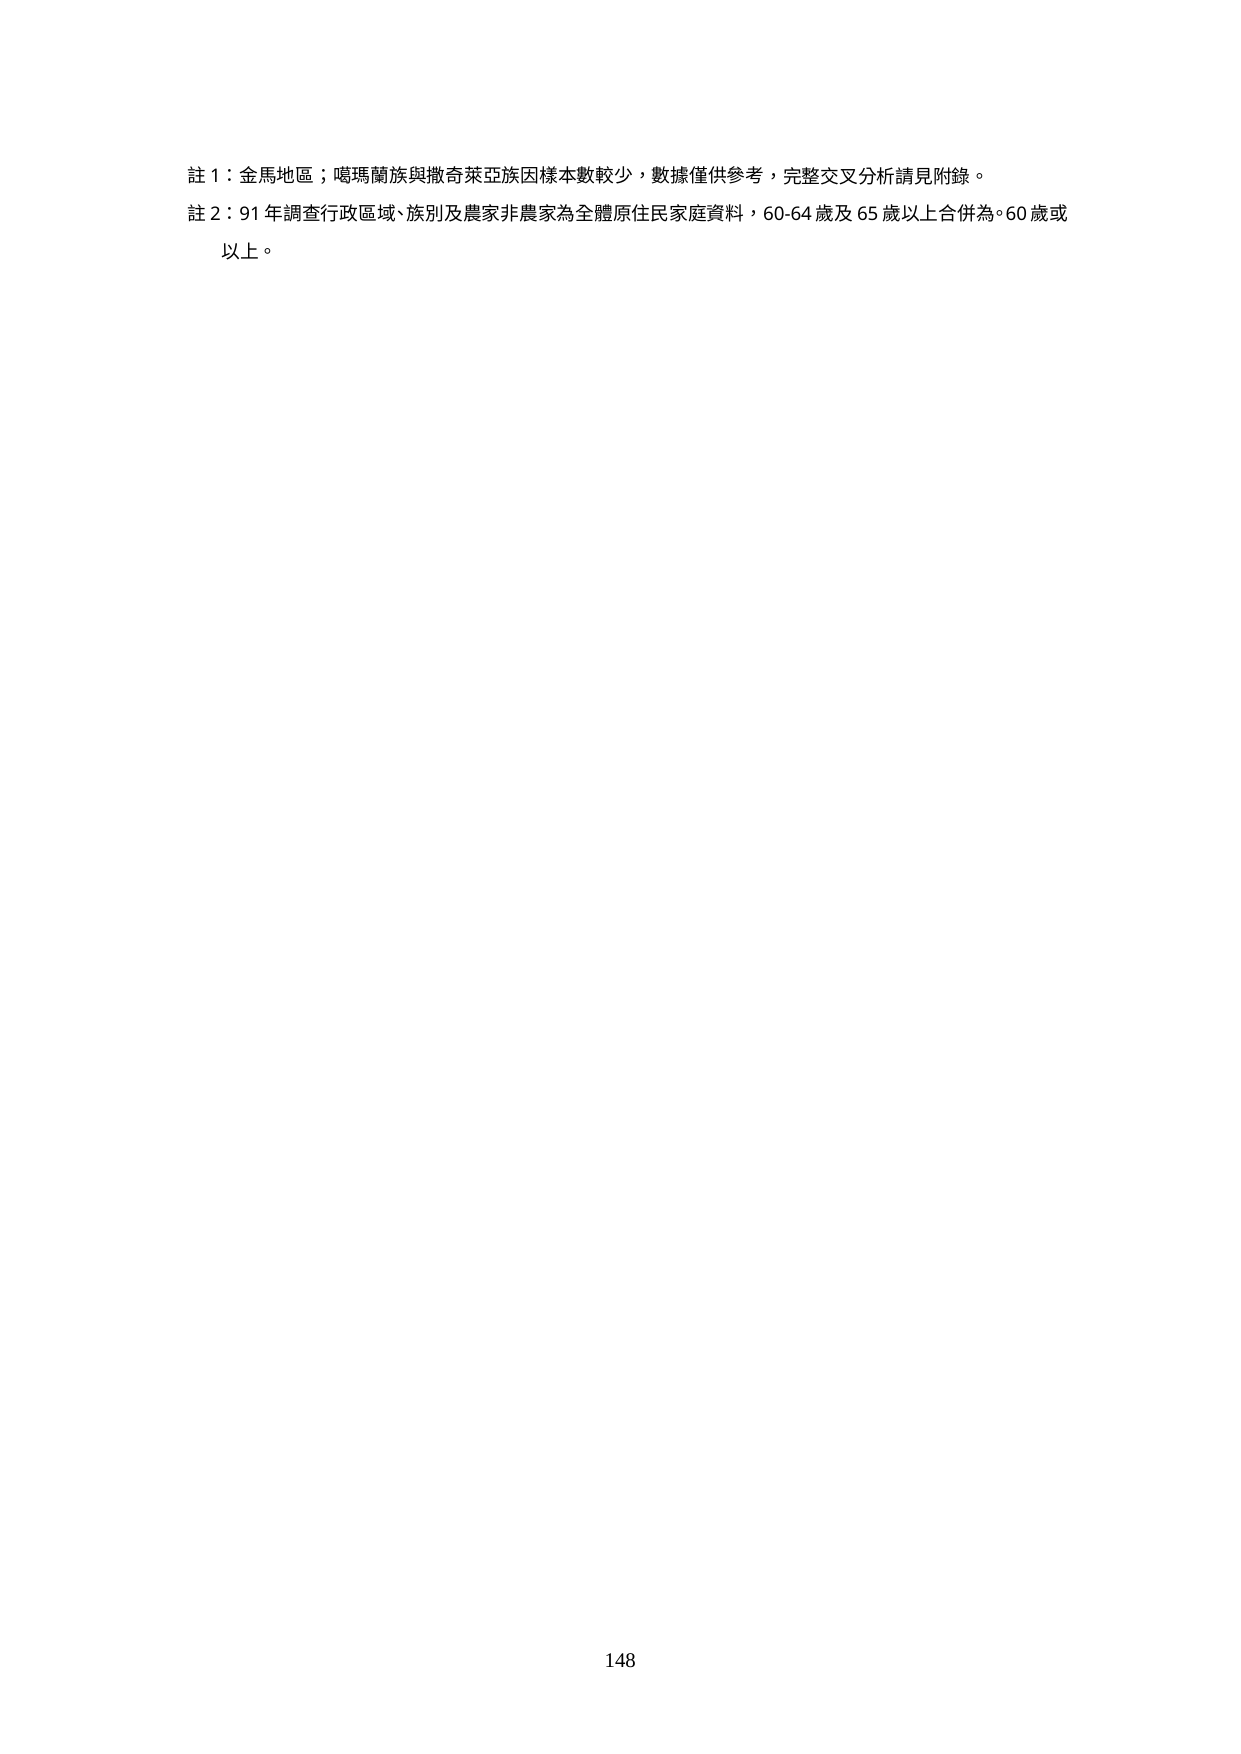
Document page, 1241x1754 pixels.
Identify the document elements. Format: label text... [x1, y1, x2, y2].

text 註2：91年調查行政區域、族別及農家非農家為全體原住民家庭資料，60-64歲及65歲以上合併為。60歲或以上。 [187, 187, 1068, 262]
text 註1：金馬地區；噶瑪蘭族與撒奇萊亞族因樣本數較少，數據僅供參考，完整交叉分析請見附錄。 [187, 150, 1068, 187]
